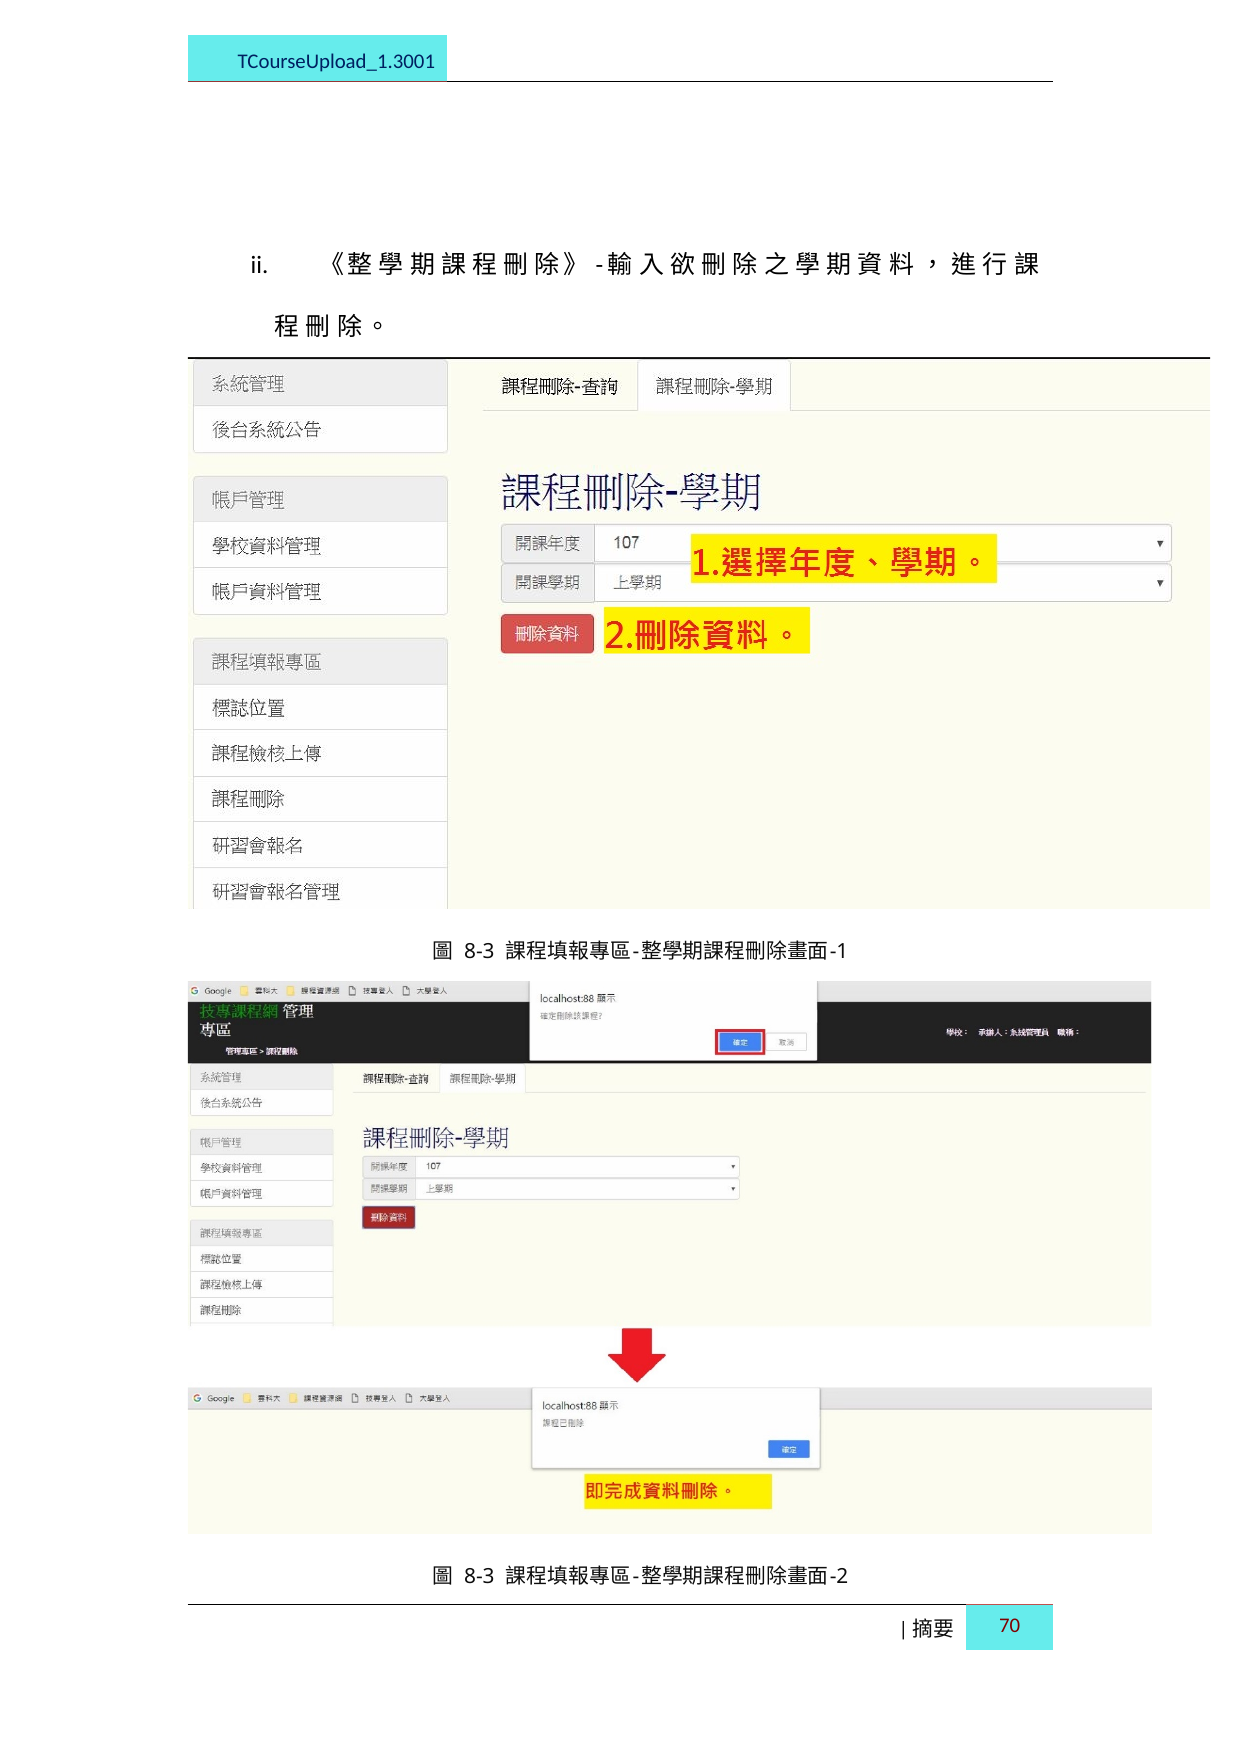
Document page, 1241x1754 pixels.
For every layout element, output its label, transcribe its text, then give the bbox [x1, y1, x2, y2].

list 《整學期課程刪除》-輸入欲刪除之學期資料，進行課程刪除。 [241, 221, 1052, 346]
text 圖 8-3 課程填報專區-整學期課程刪除畫面-1 [225, 909, 1052, 971]
text 圖 8-3 課程填報專區-整學期課程刪除畫面-2 [225, 1534, 1052, 1596]
